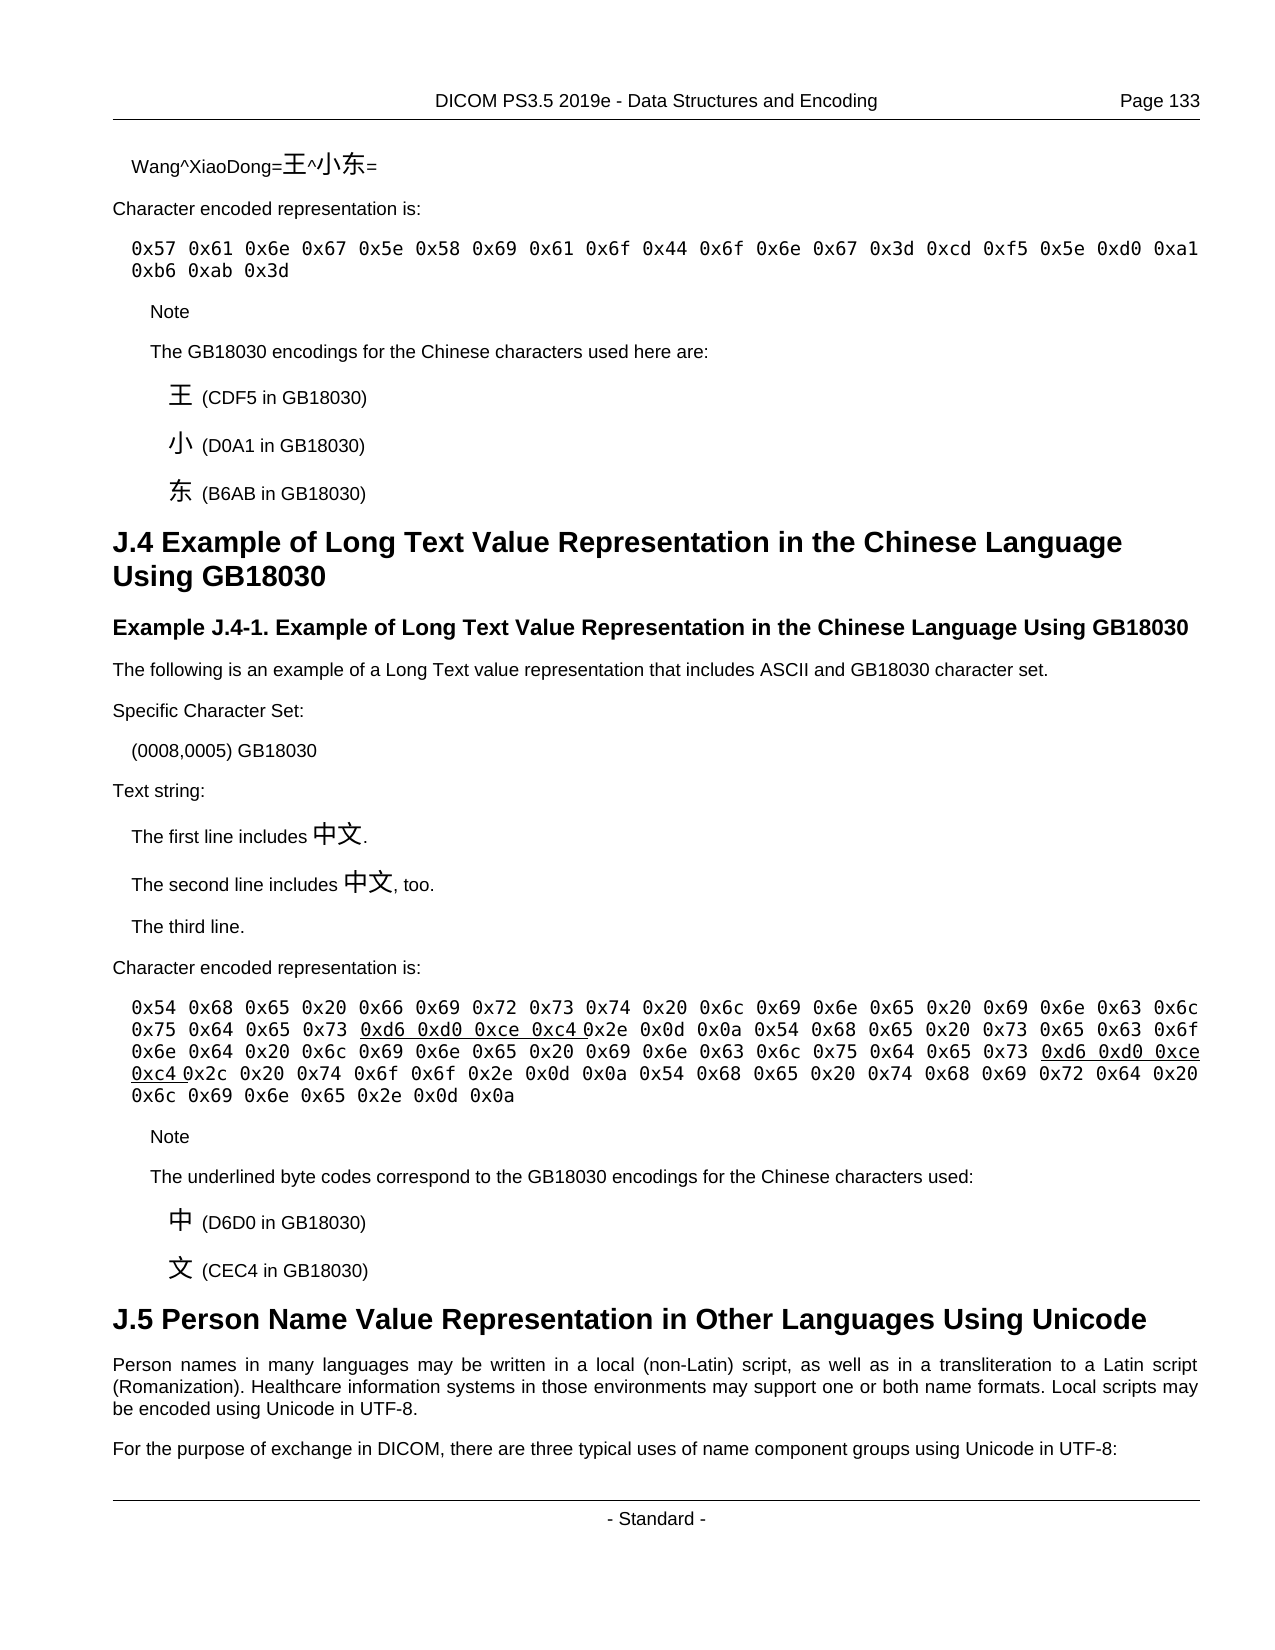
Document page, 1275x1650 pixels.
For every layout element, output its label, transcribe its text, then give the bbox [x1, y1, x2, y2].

text The GB18030 encodings for the Chinese characters used here are: [150, 341, 1162, 363]
text For the purpose of exchange in DICOM, there are three typical uses of name component groups using Unicode in UTF-8: [112, 1438, 1200, 1459]
text 小 (D0A1 in GB18030) [169, 429, 1162, 458]
text Text string: [112, 780, 1200, 802]
text The first line includes 中文. [131, 821, 1200, 850]
text Wang^XiaoDong=王^小东= [131, 150, 1200, 179]
text Note [150, 301, 1162, 322]
text 王 (CDF5 in GB18030) [169, 381, 1162, 411]
text Specific Character Set: [112, 699, 1200, 721]
text The following is an example of a Long Text value representation that includes ASCII and GB18030 character set. [112, 659, 1200, 681]
text Character encoded representation is: [112, 198, 1200, 219]
text The second line includes 中文, too. [131, 868, 1200, 898]
text 0x54 0x68 0x65 0x20 0x66 0x69 0x72 0x73 0x74 0x20 0x6c 0x69 0x6e 0x65 0x20 0x69 0x6e 0x63 0x6c 0x75 0x64 0x65 0x73 0xd6 0xd0 0xce 0xc4 0x2e 0x0d 0x0a 0x54 0x68 0x65 0x20 0x73 0x65 0x63 0x6f 0x6e 0x64 0x20 0x6c 0x69 0x6e 0x65 0x20 0x69 0x6e 0x63 0x6c 0x75 0x64 0x65 0x73 0xd6 0xd0 0xce 0xc4 0x2c 0x20 0x74 0x6f 0x6f 0x2e 0x0d 0x0a 0x54 0x68 0x65 0x20 0x74 0x68 0x69 0x72 0x64 0x20 0x6c 0x69 0x6e 0x65 0x2e 0x0d 0x0a [131, 997, 1200, 1107]
text J.4 Example of Long Text Value Representation in the Chinese Language Using GB18030 [112, 525, 1200, 592]
text 东 (B6AB in GB18030) [169, 477, 1162, 506]
text The third line. [131, 916, 1200, 938]
text J.5 Person Name Value Representation in Other Languages Using Unicode [112, 1302, 1200, 1336]
text 中 (D6D0 in GB18030) [169, 1206, 1162, 1235]
text Person names in many languages may be written in a local (non-Latin) script, as well as in a transliteration to a Latin script (Romanization). Healthcare information systems in those environments may support one or both name formats. Local scripts may be encoded using Unicode in UTF-8. [112, 1354, 1200, 1419]
text The underlined byte codes correspond to the GB18030 encodings for the Chinese characters used: [150, 1166, 1162, 1187]
text 文 (CEC4 in GB18030) [169, 1254, 1162, 1283]
text Example J.4-1. Example of Long Text Value Representation in the Chinese Language Using GB18030 [112, 615, 1200, 641]
text (0008,0005) GB18030 [131, 740, 1200, 761]
text Character encoded representation is: [112, 957, 1200, 978]
text 0x57 0x61 0x6e 0x67 0x5e 0x58 0x69 0x61 0x6f 0x44 0x6f 0x6e 0x67 0x3d 0xcd 0xf5 0x5e 0xd0 0xa1 0xb6 0xab 0x3d [131, 238, 1200, 282]
text Note [150, 1126, 1162, 1147]
